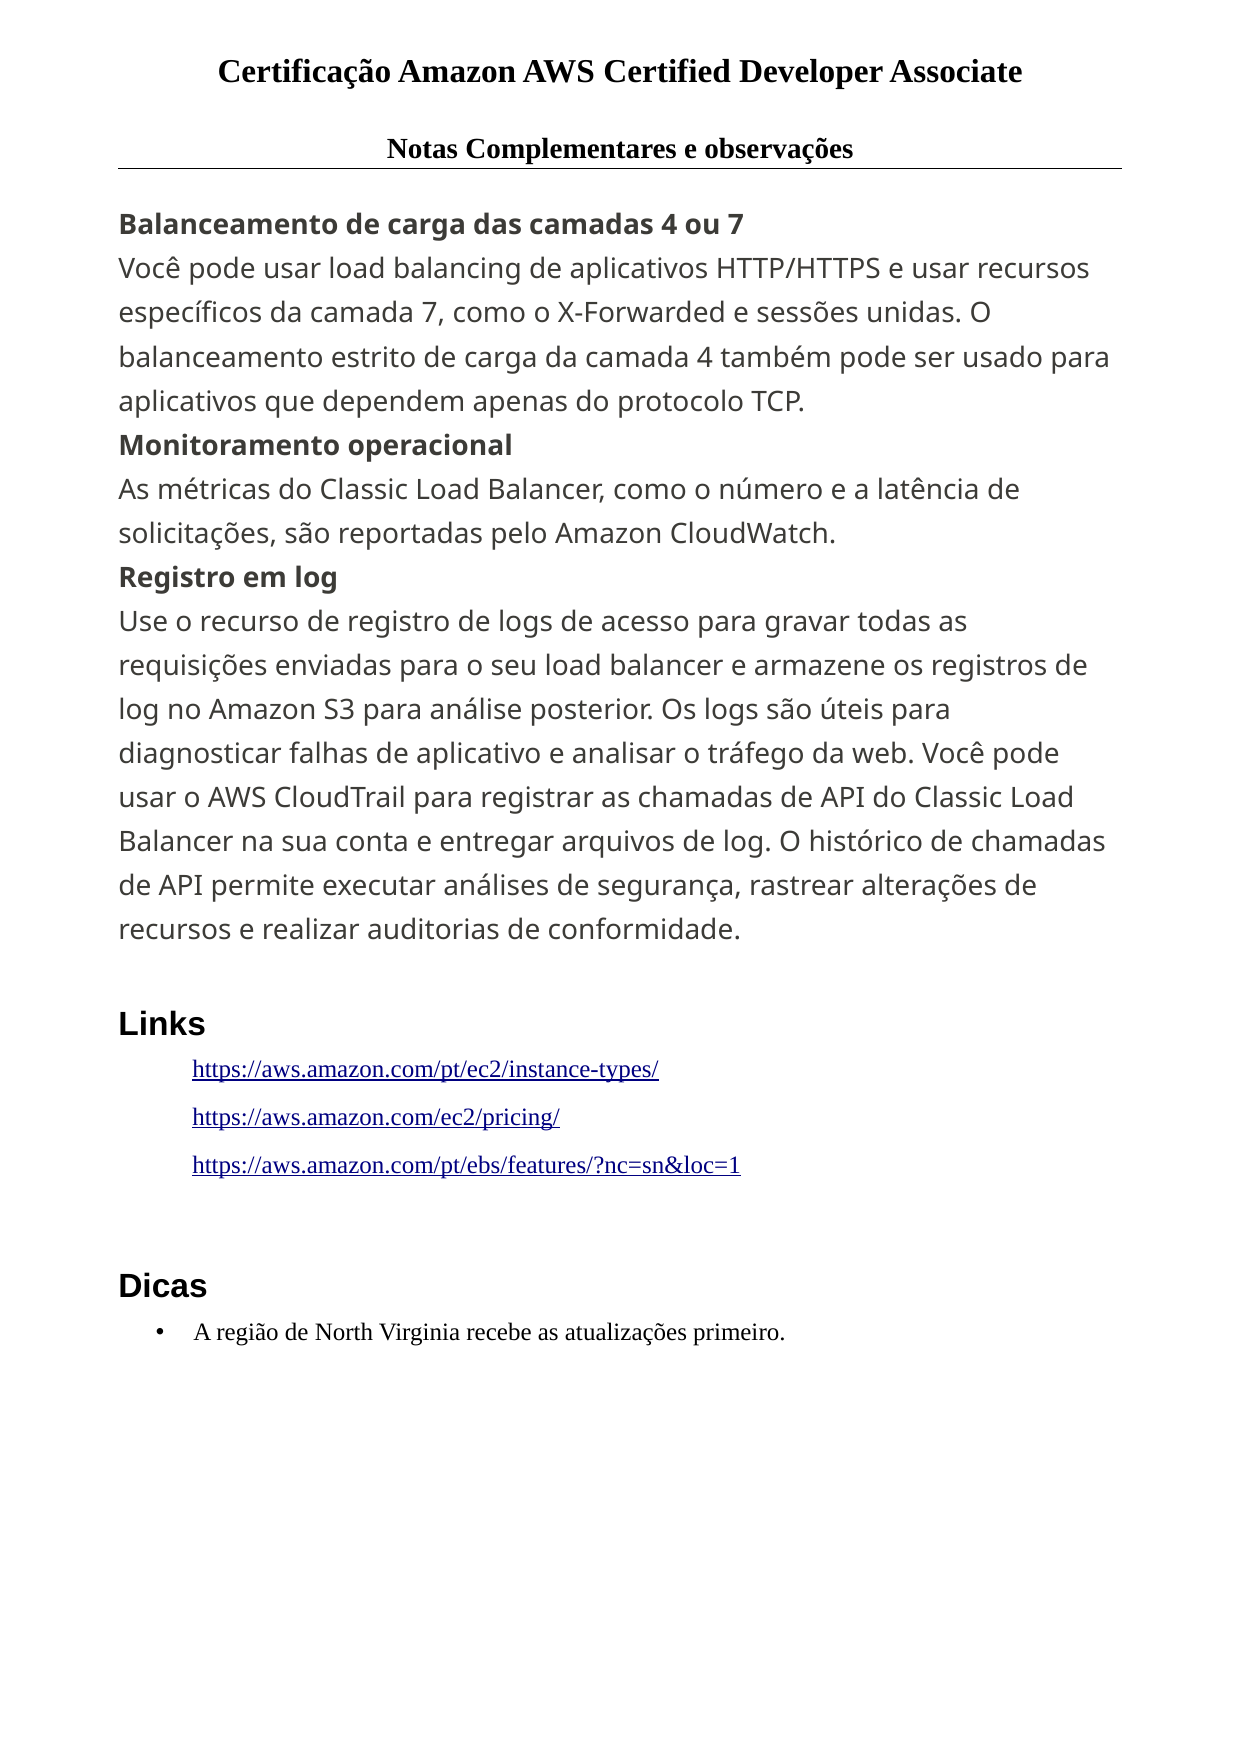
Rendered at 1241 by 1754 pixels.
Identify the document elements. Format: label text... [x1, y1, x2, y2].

text Monitoramento operacional As métricas do Classic Load Balancer, como o número e a latência de solicitações, são reportadas pelo Amazon CloudWatch. [118, 425, 1122, 551]
subtitle Dicas [118, 1266, 1122, 1304]
subtitle Links [118, 1003, 1122, 1042]
text Balanceamento de carga das camadas 4 ou 7 Você pode usar load balancing de aplicativos HTTP/HTTPS e usar recursos específicos da camada 7, como o X-Forwarded e sessões unidas. O balanceamento estrito de carga da camada 4 também pode ser usado para aplicativos que dependem apenas do protocolo TCP. [118, 205, 1122, 419]
text https://aws.amazon.com/pt/ec2/instance-types/ [192, 1054, 1122, 1083]
text https://aws.amazon.com/ec2/pricing/ [192, 1102, 1122, 1131]
text https://aws.amazon.com/pt/ebs/features/?nc=sn&loc=1 [192, 1150, 1122, 1178]
list A região de North Virginia recebe as atualizações primeiro. [156, 1317, 1122, 1346]
text Registro em log Use o recurso de registro de logs de acesso para gravar todas as requisições enviadas para o seu load balancer e armazene os registros de log no Amazon S3 para análise posterior. Os logs são úteis para diagnosticar falhas de aplicativo e analisar o tráfego da web. Você pode usar o AWS CloudTrail para registrar as chamadas de API do Classic Load Balancer na sua conta e entregar arquivos de log. O histórico de chamadas de API permite executar análises de segurança, rastrear alterações de recursos e realizar auditorias de conformidade. [118, 557, 1122, 948]
